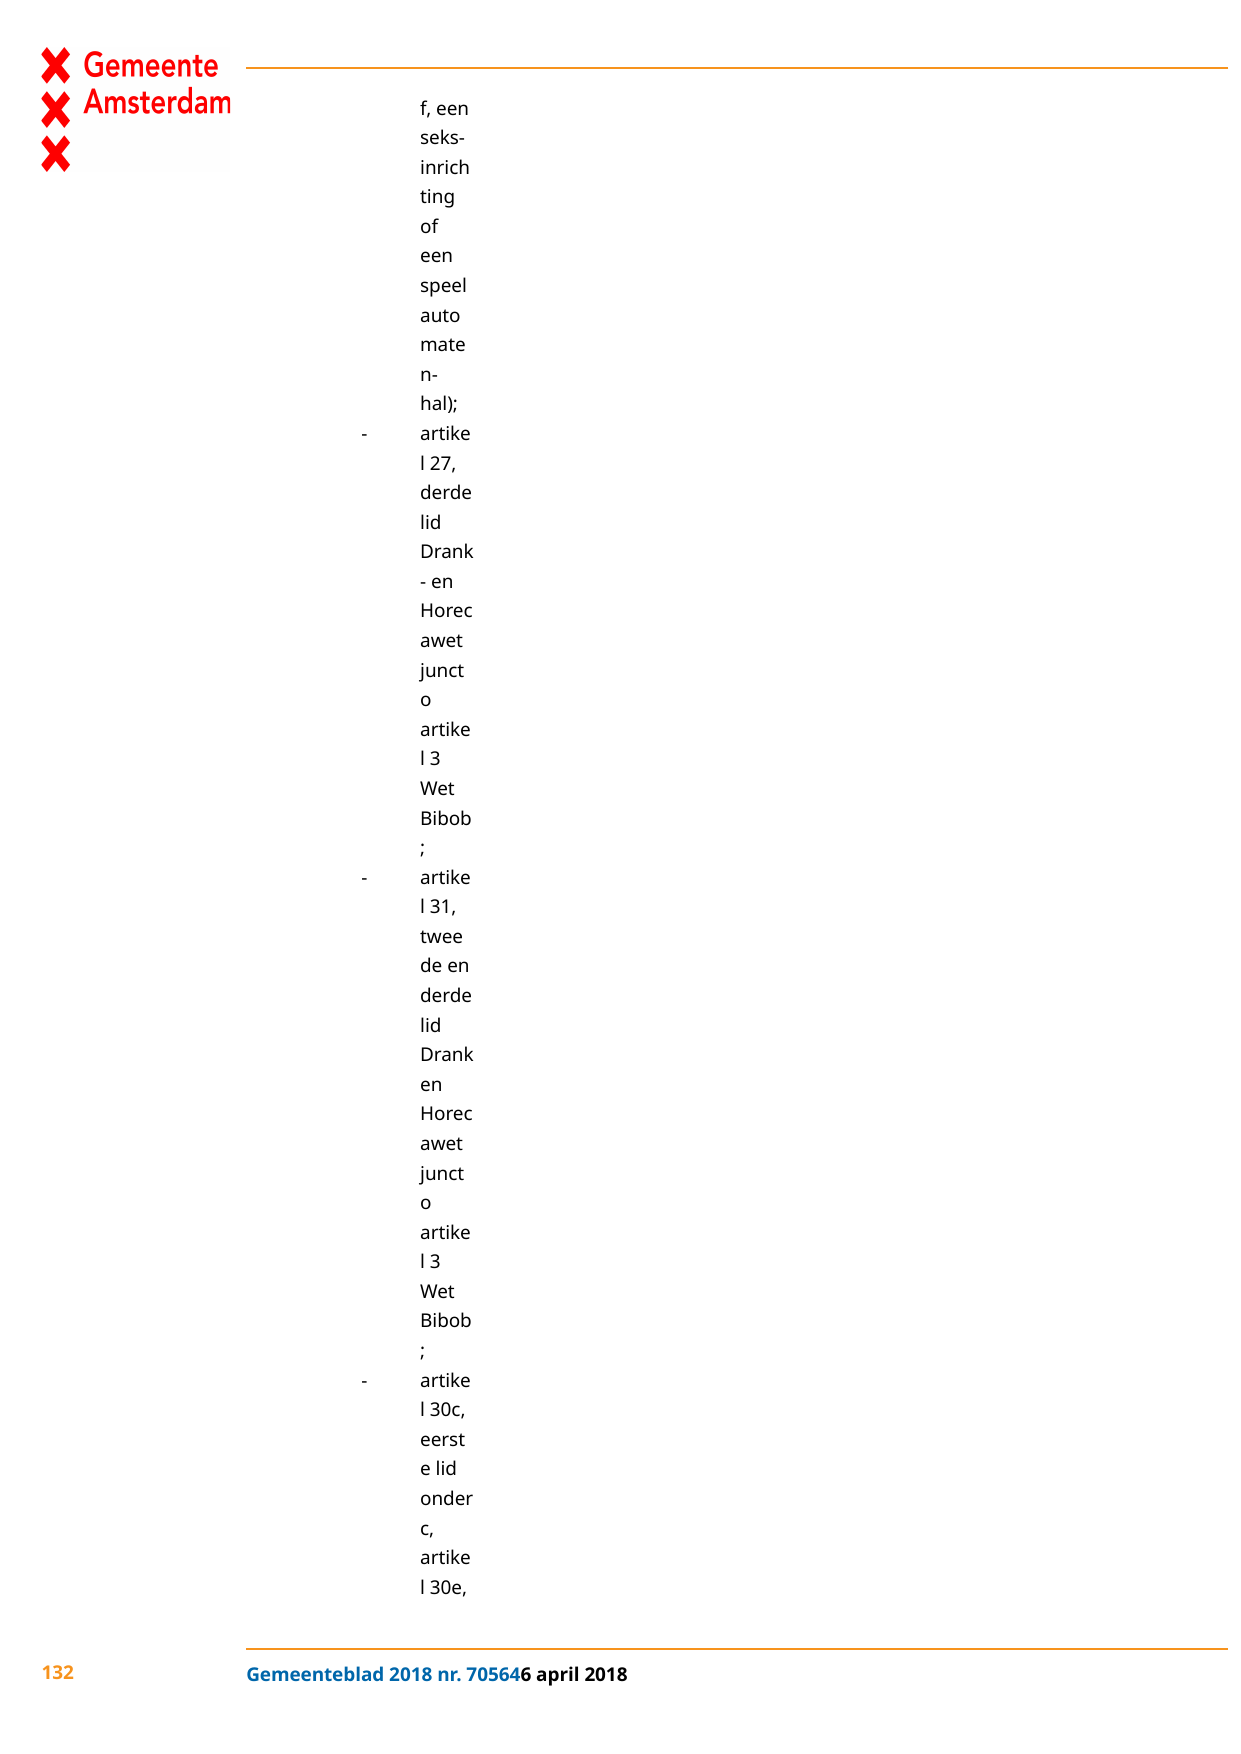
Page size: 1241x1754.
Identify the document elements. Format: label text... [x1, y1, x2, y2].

table_cell [248, 95, 361, 1600]
table_cell f, een seks-inrichting of een speelautomaten-hal); artikel 27, derde lid Drank- en Horecawet juncto artikel 3 Wet Bibob; artikel 31, tweede en derde lid Drank en Horecawet juncto artikel 3 Wet Bibob; artikel 30c, eerste lid onder c, artikel 30e, [361, 95, 474, 1600]
table_cell [700, 95, 813, 1600]
table_cell [587, 95, 700, 1600]
table_cell [1039, 95, 1152, 1600]
table_cell [474, 95, 587, 1600]
table_cell [813, 95, 926, 1600]
picture [41, 47, 231, 172]
table_cell [926, 95, 1038, 1600]
